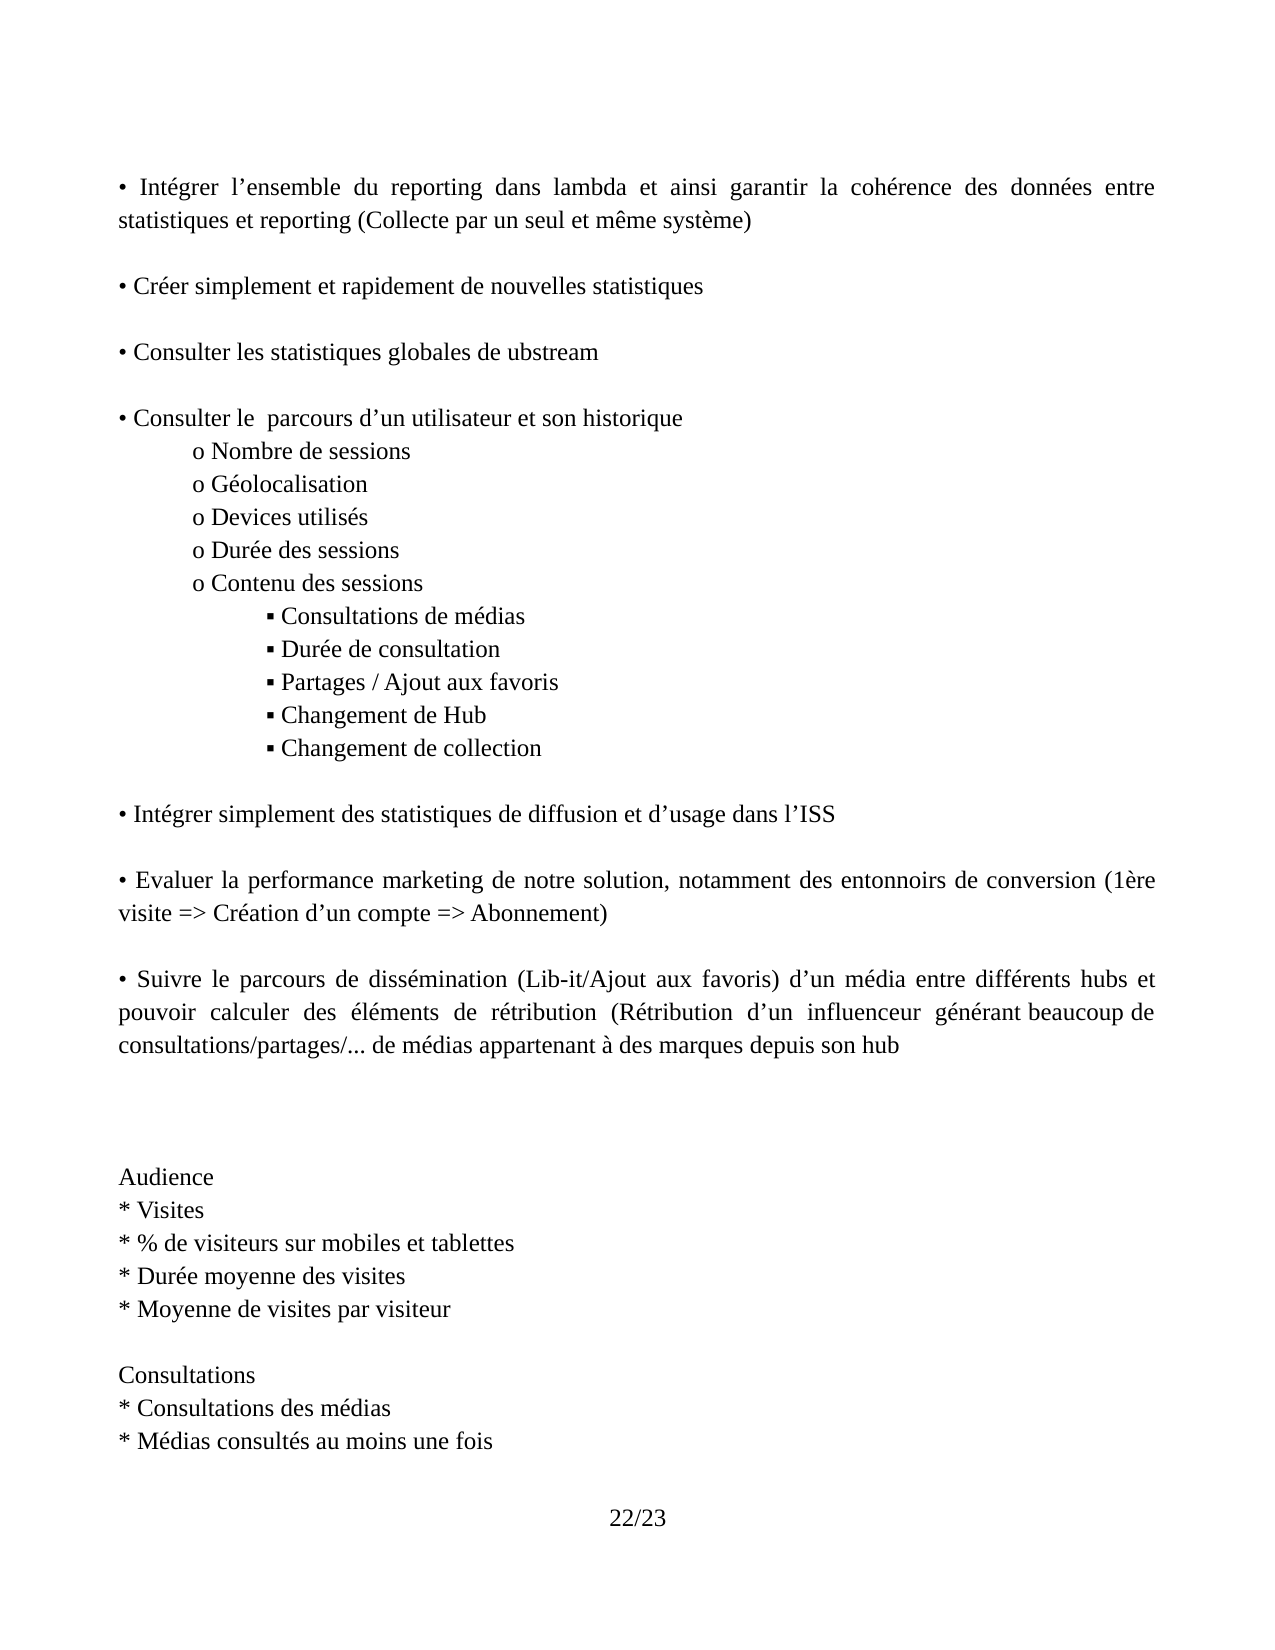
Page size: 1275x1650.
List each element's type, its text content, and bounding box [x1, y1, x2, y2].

text * Visites [118, 1195, 1157, 1224]
text ▪ Consultations de médias [118, 601, 1157, 630]
text • Intégrer simplement des statistiques de diffusion et d’usage dans l’ISS [118, 799, 1157, 828]
text * % de visiteurs sur mobiles et tablettes [118, 1228, 1157, 1257]
text * Médias consultés au moins une fois [118, 1426, 1157, 1455]
text * Durée moyenne des visites [118, 1261, 1157, 1290]
text ▪ Durée de consultation [118, 634, 1157, 663]
text ▪ Changement de collection [118, 733, 1157, 762]
text • Suivre le parcours de dissémination (Lib-it/Ajout aux favoris) d’un média entre différents hubs et pouvoir calculer des éléments de rétribution (Rétribution d’un influenceur générant beaucoup de consultations/partages/... de médias appartenant à des marques depuis son hub [118, 964, 1157, 1059]
text • Intégrer l’ensemble du reporting dans lambda et ainsi garantir la cohérence des données entre statistiques et reporting (Collecte par un seul et même système) [118, 172, 1157, 233]
text Consultations [118, 1360, 1157, 1389]
text Audience [118, 1162, 1157, 1191]
text • Consulter le parcours d’un utilisateur et son historique [118, 403, 1157, 432]
text * Consultations des médias [118, 1393, 1157, 1422]
text o Durée des sessions [118, 535, 1157, 564]
text * Moyenne de visites par visiteur [118, 1294, 1157, 1323]
text • Evaluer la performance marketing de notre solution, notamment des entonnoirs de conversion (1ère visite => Création d’un compte => Abonnement) [118, 865, 1157, 927]
text o Géolocalisation [118, 469, 1157, 498]
text • Consulter les statistiques globales de ubstream [118, 337, 1157, 366]
text o Nombre de sessions [118, 436, 1157, 464]
text • Créer simplement et rapidement de nouvelles statistiques [118, 271, 1157, 299]
text o Contenu des sessions [118, 568, 1157, 597]
text ▪ Changement de Hub [118, 700, 1157, 729]
text o Devices utilisés [118, 502, 1157, 531]
text ▪ Partages / Ajout aux favoris [118, 667, 1157, 696]
